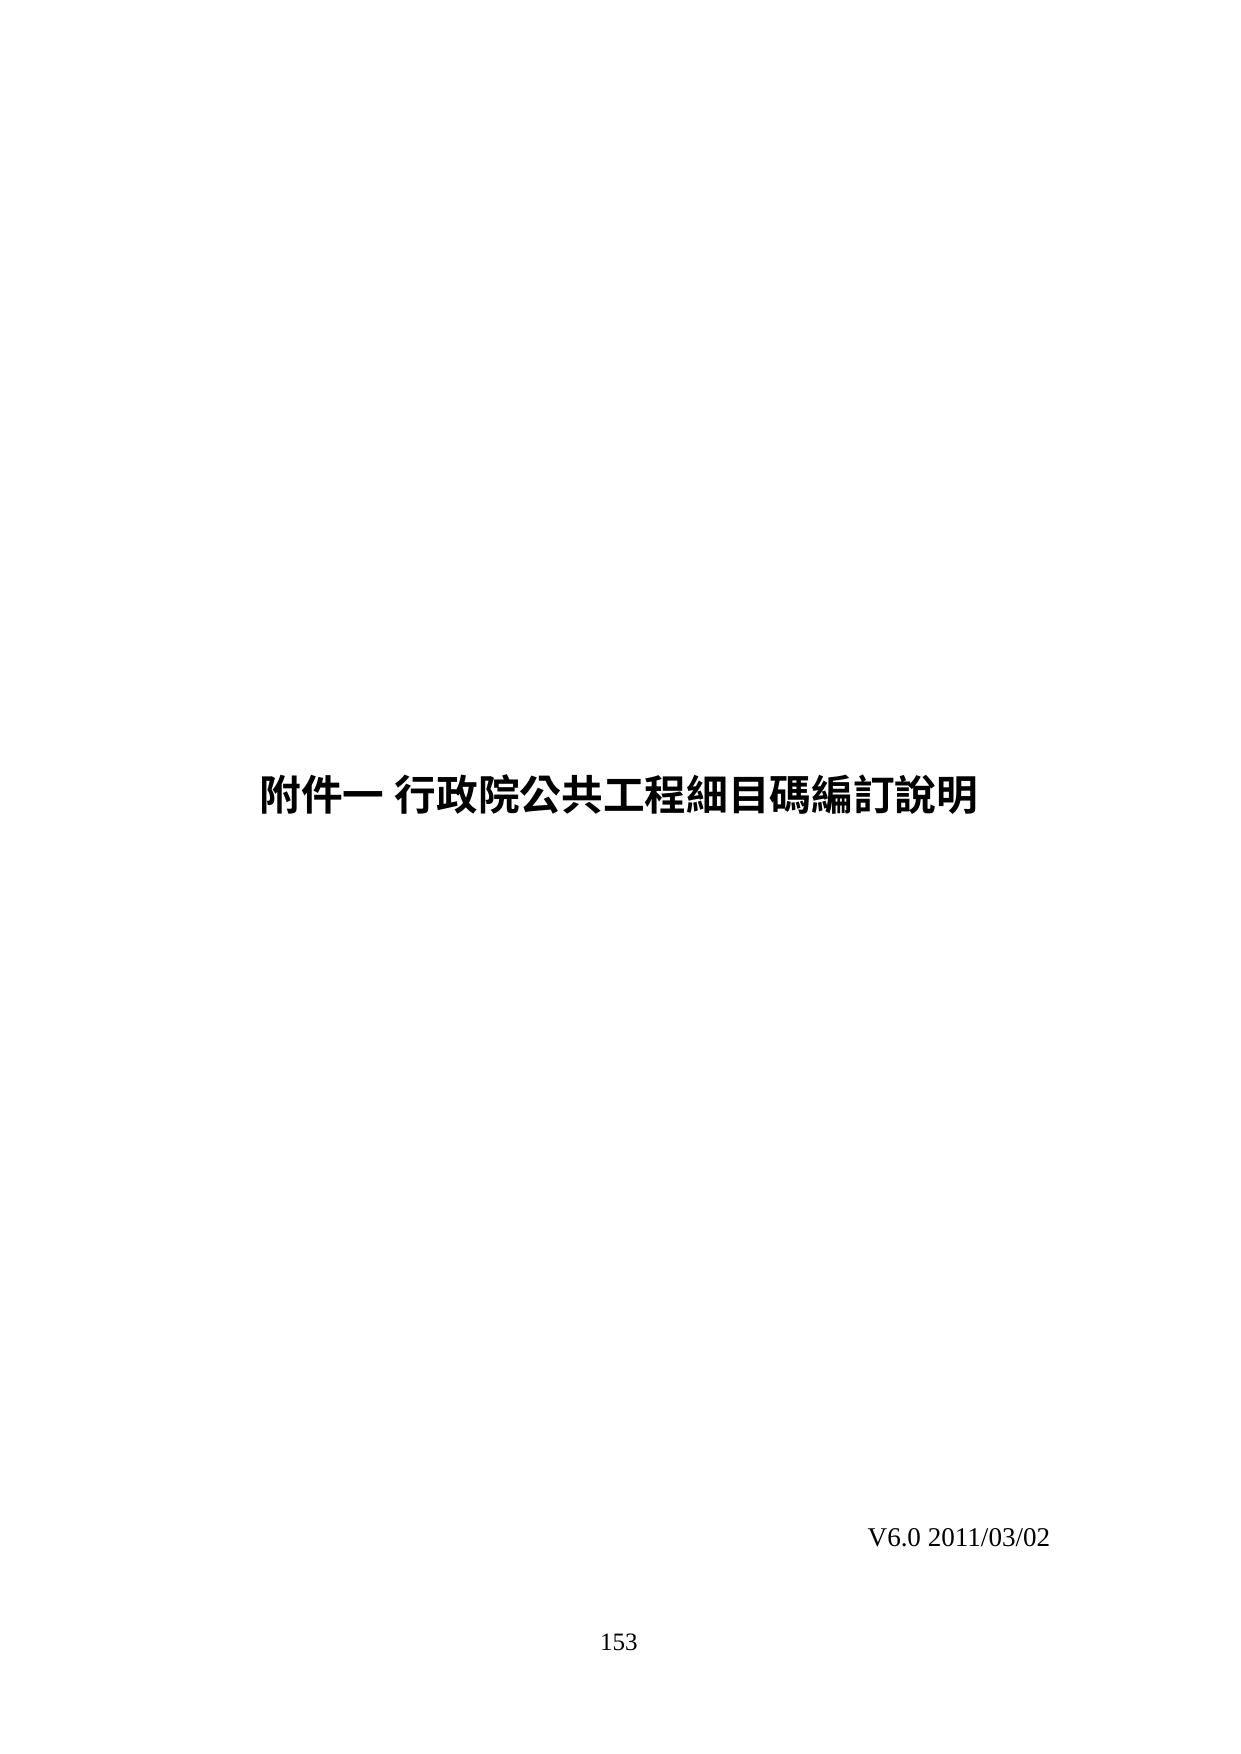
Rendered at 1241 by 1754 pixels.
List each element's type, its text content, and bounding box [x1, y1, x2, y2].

subtitle 附件一 行政院公共工程細目碼編訂說明 [187, 755, 1050, 830]
text V6.0 2011/03/02 [187, 1522, 1050, 1552]
